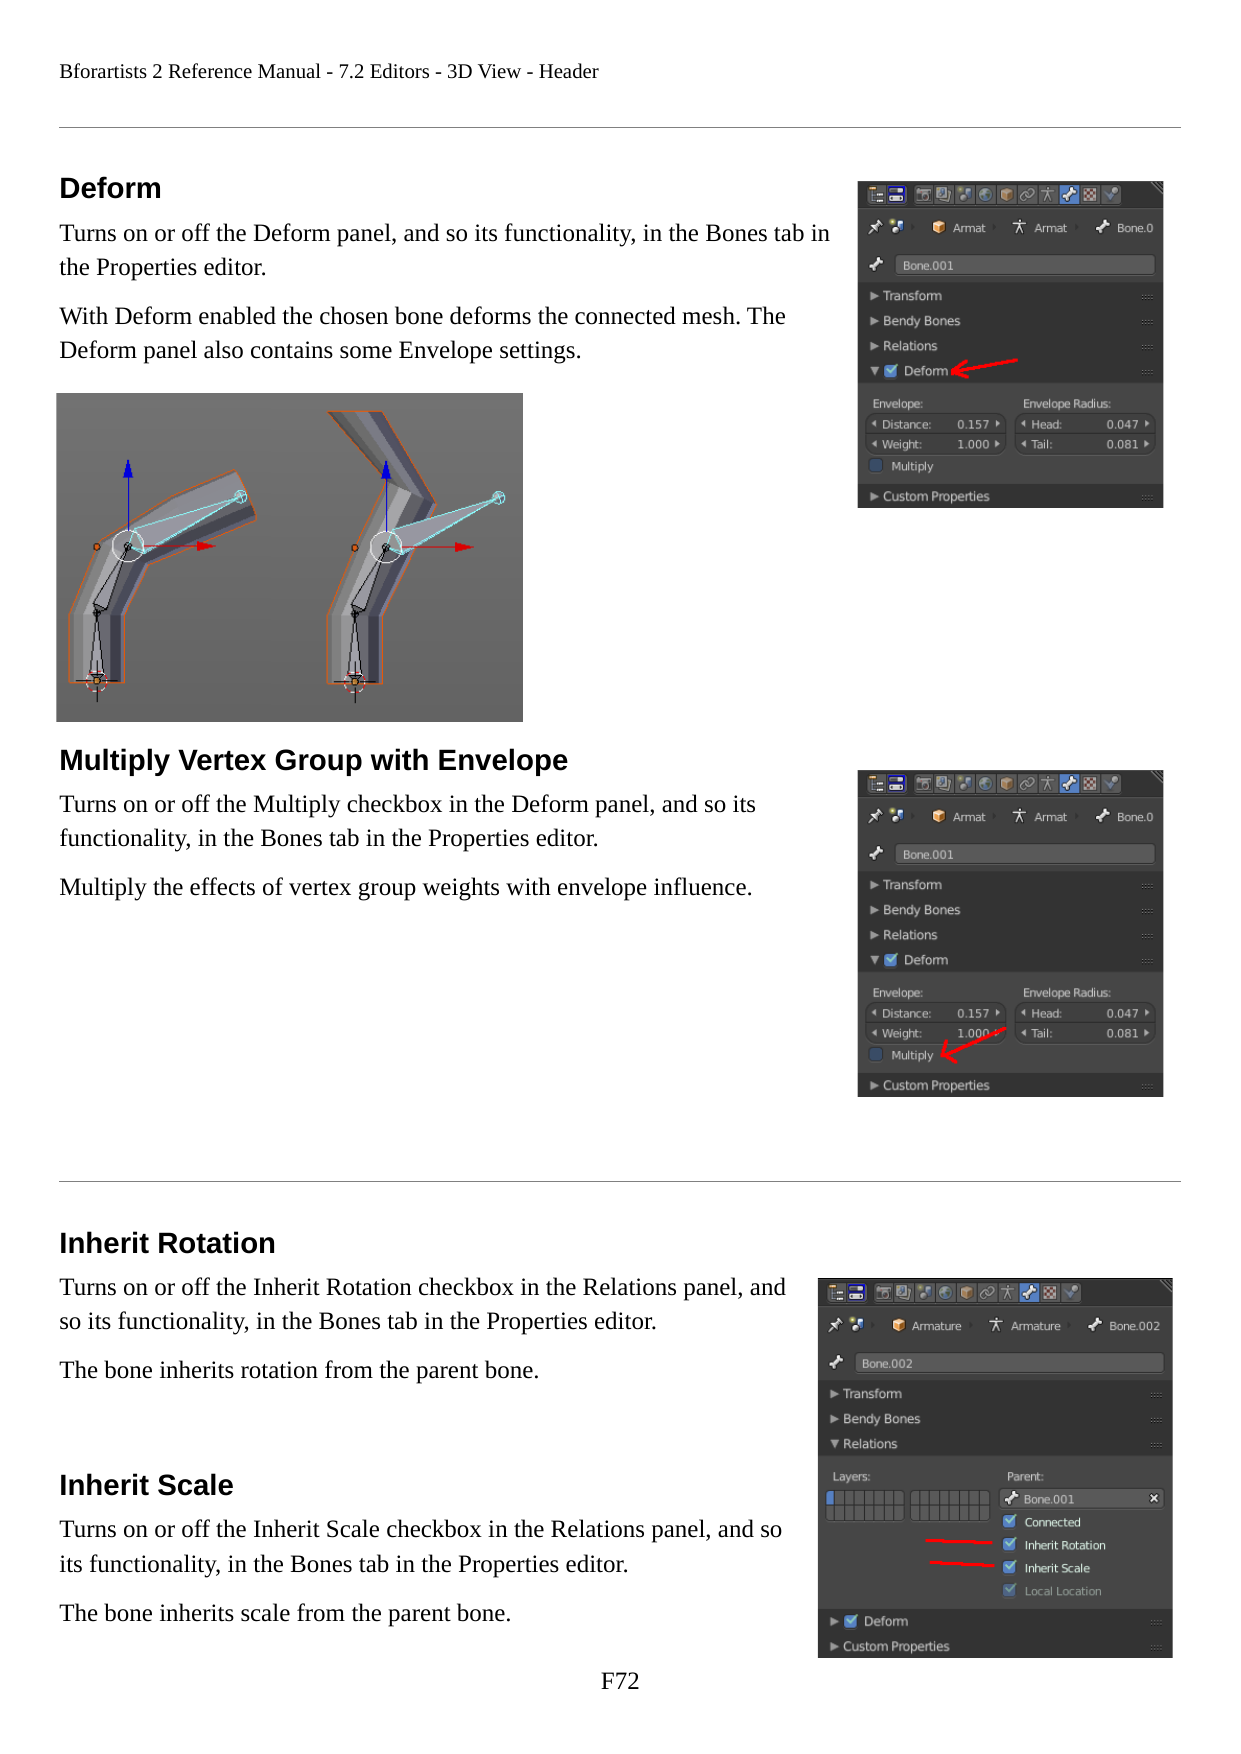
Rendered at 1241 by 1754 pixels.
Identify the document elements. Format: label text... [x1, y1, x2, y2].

text Turns on or off the Inherit Rotation checkbox in the Relations panel, and so its functionality, in the Bones tab in the Properties editor. [59, 1272, 1181, 1335]
text Multiply the effects of vertex group weights with envelope influence. [59, 872, 857, 901]
subtitle Deform [59, 171, 1181, 205]
picture [857, 770, 1164, 1097]
text The bone inherits scale from the parent bone. [59, 1598, 817, 1627]
subtitle Inherit Rotation [59, 1226, 1181, 1259]
text Turns on or off the Multiply checkbox in the Deform panel, and so its functionality, in the Bones tab in the Properties editor. [59, 789, 857, 852]
text With Deform enabled the chosen bone deforms the connected mesh. The Deform panel also contains some Envelope settings. [59, 301, 857, 364]
picture [857, 181, 1164, 508]
text Turns on or off the Inherit Scale checkbox in the Relations panel, and so its functionality, in the Bones tab in the Properties editor. [59, 1514, 817, 1578]
subtitle Multiply Vertex Group with Envelope [59, 743, 1181, 776]
picture [817, 1278, 1173, 1658]
subtitle [1173, 1468, 1181, 1502]
subtitle Inherit Scale [59, 1468, 817, 1502]
picture [56, 393, 523, 722]
text The bone inherits rotation from the parent bone. [59, 1355, 817, 1384]
text Turns on or off the Deform panel, and so its functionality, in the Bones tab in the Properties editor. [59, 218, 857, 281]
